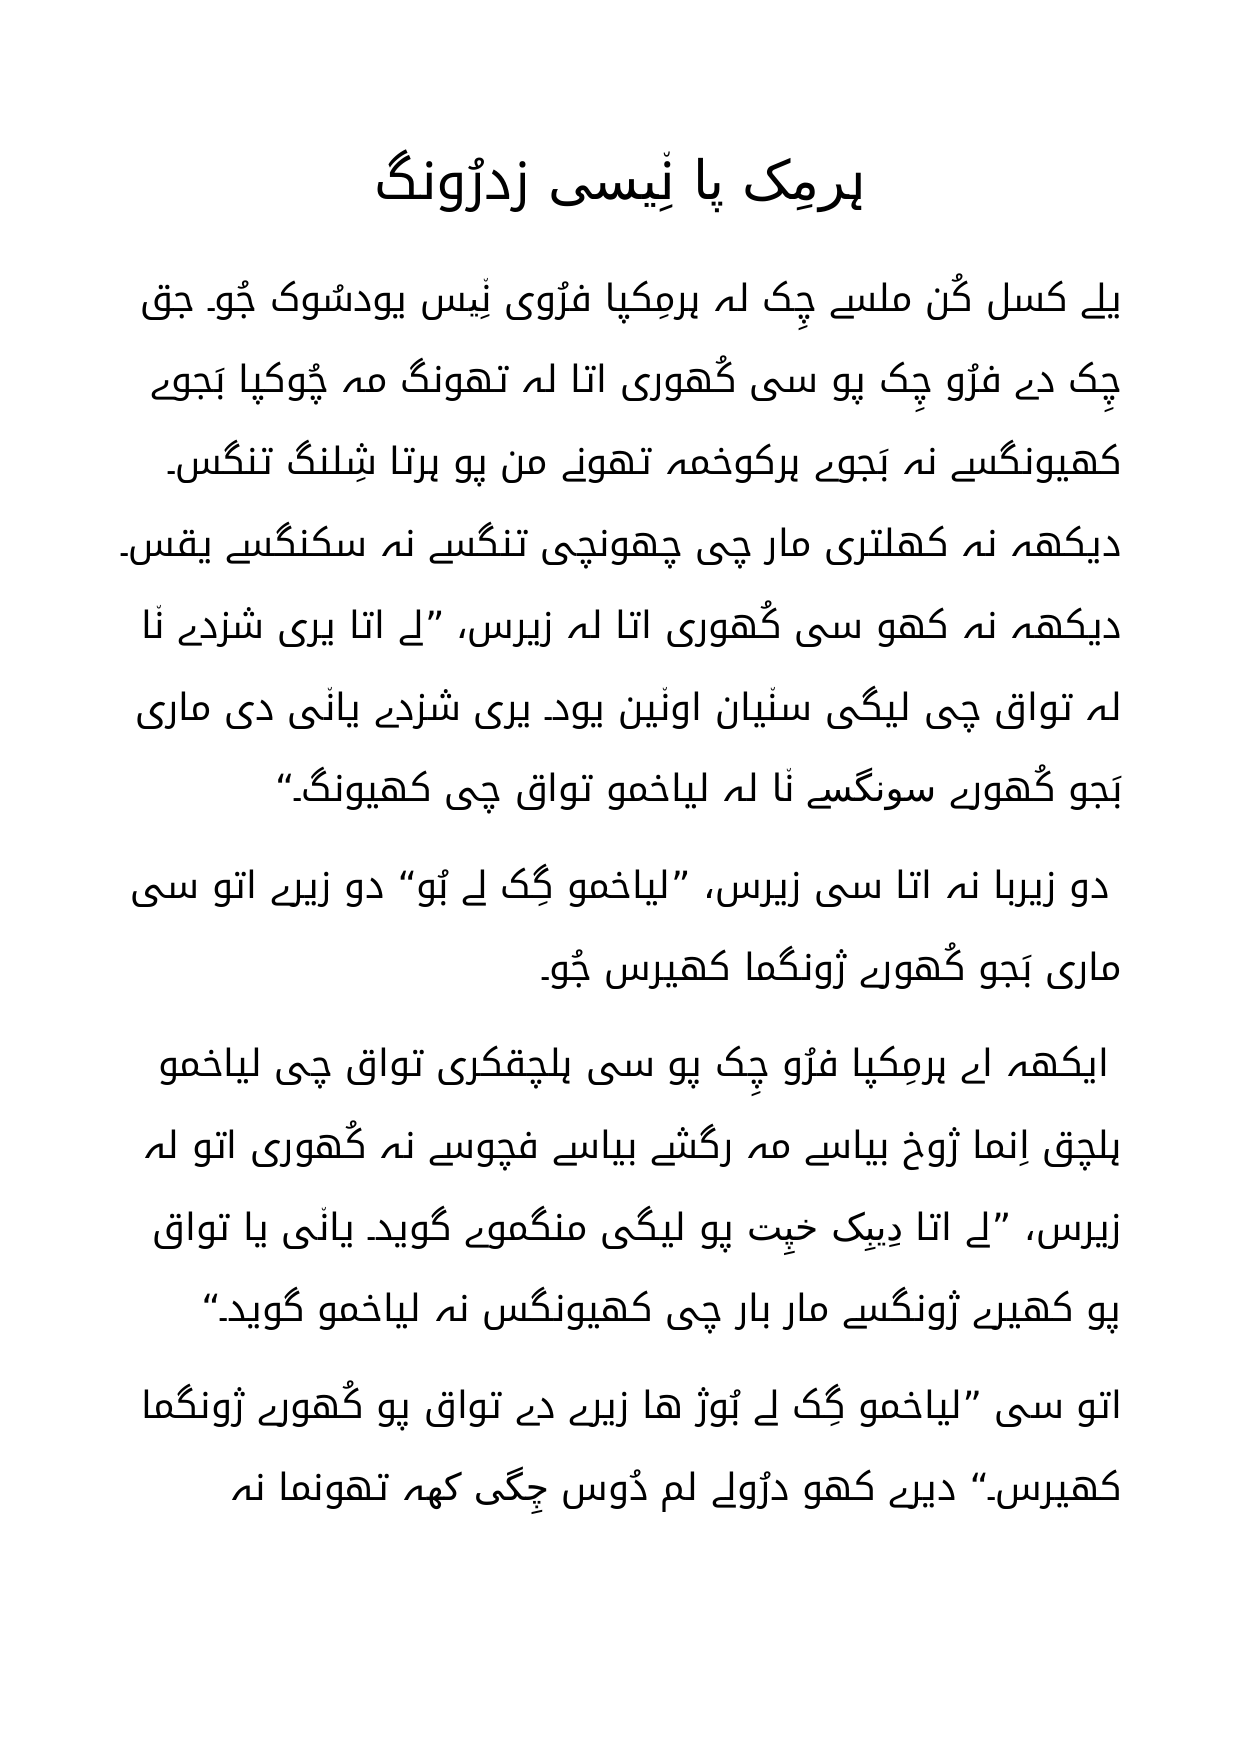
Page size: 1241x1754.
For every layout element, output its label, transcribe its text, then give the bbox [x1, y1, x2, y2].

text دو زیربا نہ اتا سی زیرس، ”لیاخمو گِک لے بُو“ دو زیرے اتو سی ماری بَجو کُھورے ژونگما کھیرس جُو۔ [118, 850, 1122, 1003]
text ایکھہ اے ہرمِکپا فرُو چِک پو سی ہلچقکری تواق چی لیاخمو ہلچق اِنما ژوخ بیاسے مہ رگشے بیاسے فچوسے نہ کُھوری اتو لہ زیرس، ”لے اتا دِیبِک خپِت پو لیگی منگموے گوید۔ یان٘ی یا تواق پو کھیرے ژونگسے مار بار چی کھیونگس نہ لیاخمو گوید۔“ [118, 1028, 1122, 1345]
text ہرمِک پا نِ٘یسی زدرُونگ [118, 130, 1122, 233]
text اتو سی ”لیاخمو گِک لے بُوژ ھا زیرے دے تواق پو کُھورے ژونگما کھیرس۔“ دیرے کھو درُولے لم دُوس چِگی کھہ تھونما نہ [118, 1370, 1122, 1523]
text یلے کسل کُن ملسے چِک لہ ہرمِکپا فرُوی نِ٘یس یودسُوک جُو۔ جق چِک دے فرُو چِک پو سی کُھوری اتا لہ تھونگ مہ چُوکپا بَجوے کھیونگسے نہ بَجوے ہرکوخمہ تھونے من پو ہرتا شِلنگ تنگس۔ دیکھہ نہ کھلتری مار چی چھونچی تنگسے نہ سکنگسے یقس۔ دیکھہ نہ کھو سی کُھوری اتا لہ زیرس، ”لے اتا یری شزدے ن٘ا لہ تواق چی لیگی سن٘یان اون٘ین یود۔ یری شزدے یان٘ی دی ماری بَجو کُھورے سونگسے ن٘ا لہ لیاخمو تواق چی کھیونگ۔“ [118, 263, 1122, 825]
